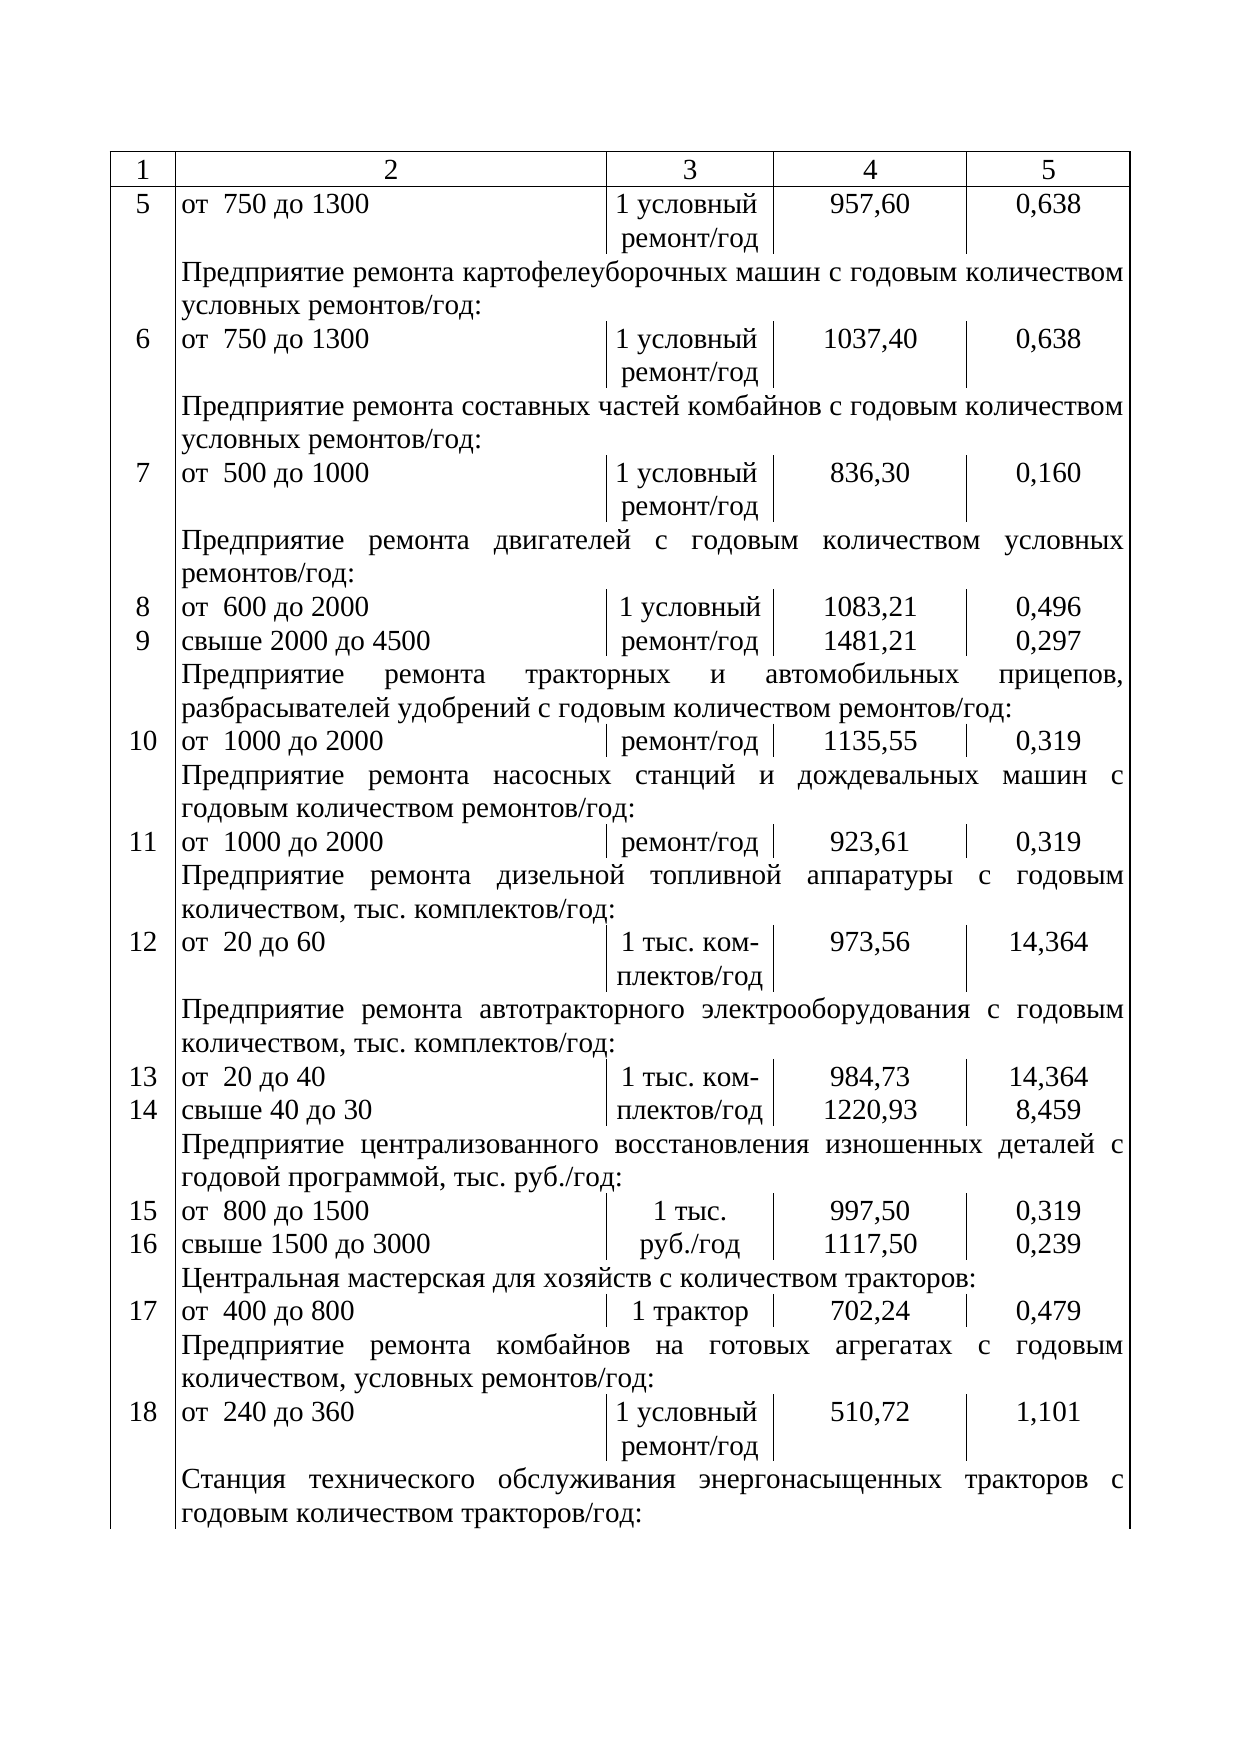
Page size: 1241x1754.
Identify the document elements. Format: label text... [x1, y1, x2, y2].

table_cell [111, 388, 175, 455]
table_cell 510,72 [774, 1394, 966, 1461]
table_cell 702,24 [774, 1294, 966, 1327]
table_cell 17 [111, 1294, 175, 1327]
table_cell руб./год [607, 1227, 773, 1260]
table_cell Предприятие ремонта автотракторного электрооборудования с годовым количеством, тыс. комплектов/год: [176, 992, 1129, 1059]
table_cell 973,56 [774, 925, 966, 992]
table_cell 7 [111, 455, 175, 522]
table_cell [111, 254, 175, 321]
table_cell 997,50 [774, 1193, 966, 1227]
table_cell [111, 1126, 175, 1193]
table_cell 0,160 [967, 455, 1129, 522]
table_cell 984,73 [774, 1059, 966, 1092]
table_cell 0,239 [967, 1227, 1129, 1260]
table_cell 1 условный ремонт/год [607, 321, 773, 388]
table_cell 1 условный ремонт/год [607, 1394, 773, 1461]
table_cell [111, 1327, 175, 1394]
table_cell 9 [111, 623, 175, 656]
table_cell Предприятие ремонта двигателей с годовым количеством условных ремонтов/год: [176, 522, 1129, 589]
table_cell 1117,50 [774, 1227, 966, 1260]
table_cell 1 условный ремонт/год [607, 187, 773, 254]
table_cell плектов/год [607, 1093, 773, 1126]
table_cell Предприятие ремонта тракторных и автомобильных прицепов, разбрасывателей удобрений с годовым количеством ремонтов/год: [176, 656, 1129, 723]
table_cell от 240 до 360 [176, 1394, 606, 1461]
table_cell 14,364 [967, 925, 1129, 992]
table_cell свыше 2000 до 4500 [176, 623, 606, 656]
table_cell 1 трактор [607, 1294, 773, 1327]
table_cell [111, 1461, 175, 1528]
table_cell [111, 757, 175, 824]
table_cell 1 тыс. ком- плектов/год [607, 925, 773, 992]
table_cell [111, 522, 175, 589]
table_cell Предприятие ремонта картофелеуборочных машин с годовым количеством условных ремонтов/год: [176, 254, 1129, 321]
table_cell 0,479 [967, 1294, 1129, 1327]
table_cell 15 [111, 1193, 175, 1227]
table_cell от 20 до 40 [176, 1059, 606, 1092]
table_cell Предприятие ремонта дизельной топливной аппаратуры с годовым количеством, тыс. комплектов/год: [176, 858, 1129, 925]
table_header 4 [774, 152, 966, 186]
table_cell 1 условный ремонт/год [607, 455, 773, 522]
table_cell 10 [111, 724, 175, 757]
table_cell 0,297 [967, 623, 1129, 656]
table_cell свыше 1500 до 3000 [176, 1227, 606, 1260]
table_cell 0,319 [967, 824, 1129, 858]
table_cell Предприятие ремонта составных частей комбайнов с годовым количеством условных ремонтов/год: [176, 388, 1129, 455]
table_cell Станция технического обслуживания энергонасыщенных тракторов с годовым количеством тракторов/год: [176, 1461, 1129, 1528]
table_cell свыше 40 до 30 [176, 1093, 606, 1126]
table_cell 0,638 [967, 187, 1129, 254]
table_cell от 500 до 1000 [176, 455, 606, 522]
table_cell от 20 до 60 [176, 925, 606, 992]
table_cell Предприятие централизованного восстановления изношенных деталей с годовой программой, тыс. руб./год: [176, 1126, 1129, 1193]
table_cell 13 [111, 1059, 175, 1092]
table_cell 1083,21 [774, 589, 966, 623]
table_header 3 [607, 152, 773, 186]
table_cell 1481,21 [774, 623, 966, 656]
table_cell 0,319 [967, 1193, 1129, 1227]
table_cell 957,60 [774, 187, 966, 254]
table_cell ремонт/год [607, 824, 773, 858]
table_cell [111, 656, 175, 723]
table_cell 1 тыс. [607, 1193, 773, 1227]
table_cell 0,496 [967, 589, 1129, 623]
table_cell 836,30 [774, 455, 966, 522]
table_cell [111, 858, 175, 925]
table_cell 6 [111, 321, 175, 388]
table_cell 1220,93 [774, 1093, 966, 1126]
table_cell 1037,40 [774, 321, 966, 388]
table_cell 8 [111, 589, 175, 623]
table_cell от 750 до 1300 [176, 187, 606, 254]
table_cell ремонт/год [607, 724, 773, 757]
table_cell от 750 до 1300 [176, 321, 606, 388]
table_cell 0,319 [967, 724, 1129, 757]
table_header 1 [111, 152, 175, 186]
table_cell 18 [111, 1394, 175, 1461]
table_cell Предприятие ремонта насосных станций и дождевальных машин с годовым количеством ремонтов/год: [176, 757, 1129, 824]
table_cell от 1000 до 2000 [176, 824, 606, 858]
table_cell 11 [111, 824, 175, 858]
table_cell 12 [111, 925, 175, 992]
table_cell 16 [111, 1227, 175, 1260]
table_cell 1 тыс. ком- [607, 1059, 773, 1092]
table_cell от 800 до 1500 [176, 1193, 606, 1227]
table_cell 5 [111, 187, 175, 254]
table_header 2 [176, 152, 606, 186]
table_cell от 400 до 800 [176, 1294, 606, 1327]
table_cell 8,459 [967, 1093, 1129, 1126]
table_cell 1,101 [967, 1394, 1129, 1461]
table_cell Предприятие ремонта комбайнов на готовых агрегатах с годовым количеством, условных ремонтов/год: [176, 1327, 1129, 1394]
table_cell 1 условный [607, 589, 773, 623]
table_cell [111, 992, 175, 1059]
table_cell [111, 1260, 175, 1294]
table_cell 923,61 [774, 824, 966, 858]
table_cell 14,364 [967, 1059, 1129, 1092]
table_cell от 600 до 2000 [176, 589, 606, 623]
table_cell 14 [111, 1093, 175, 1126]
table_cell Центральная мастерская для хозяйств с количеством тракторов: [176, 1260, 1129, 1294]
table_cell 1135,55 [774, 724, 966, 757]
table_cell ремонт/год [607, 623, 773, 656]
table_cell 0,638 [967, 321, 1129, 388]
table_header 5 [967, 152, 1129, 186]
table_cell от 1000 до 2000 [176, 724, 606, 757]
